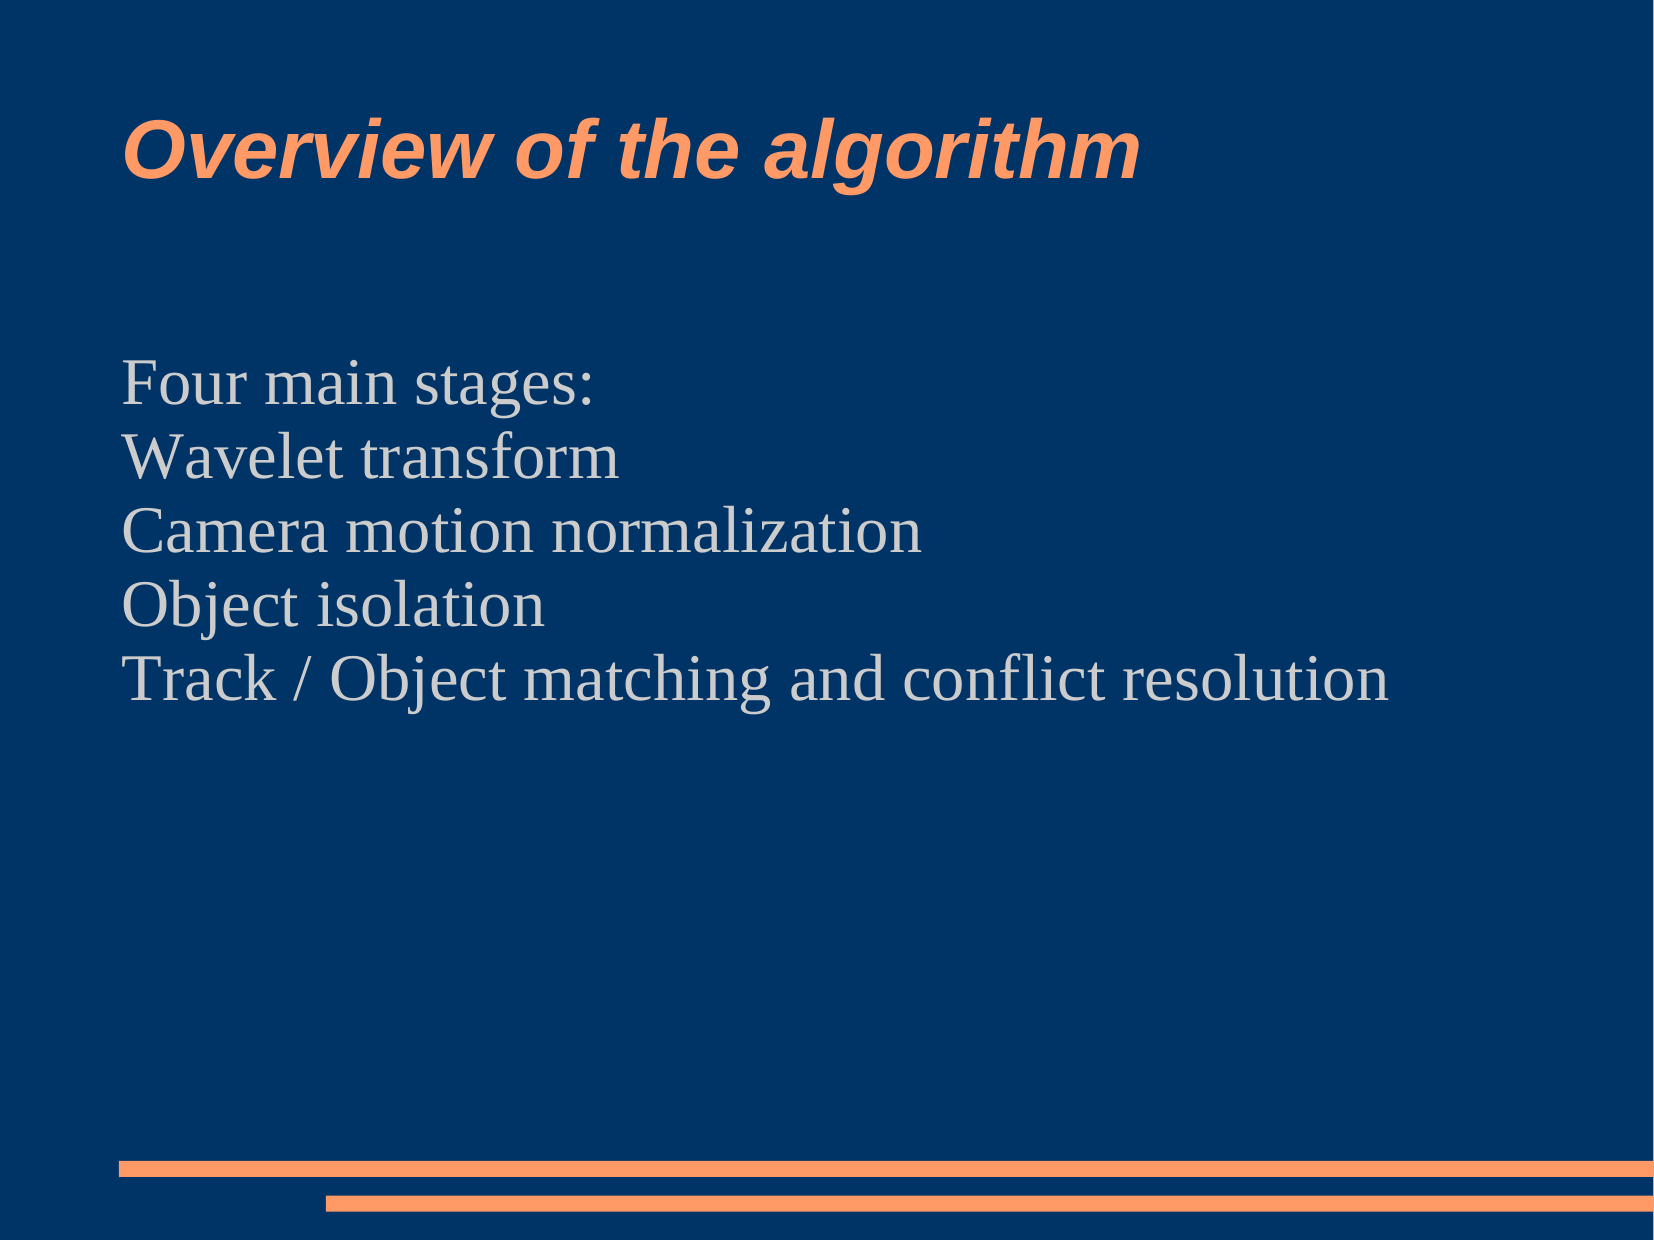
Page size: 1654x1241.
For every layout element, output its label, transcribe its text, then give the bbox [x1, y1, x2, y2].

title Overview of the algorithm [121, 46, 1534, 254]
subtitle Four main stages: Wavelet transform Camera motion normalization Object isolation Track / Object matching and conflict resolution [121, 322, 1561, 788]
